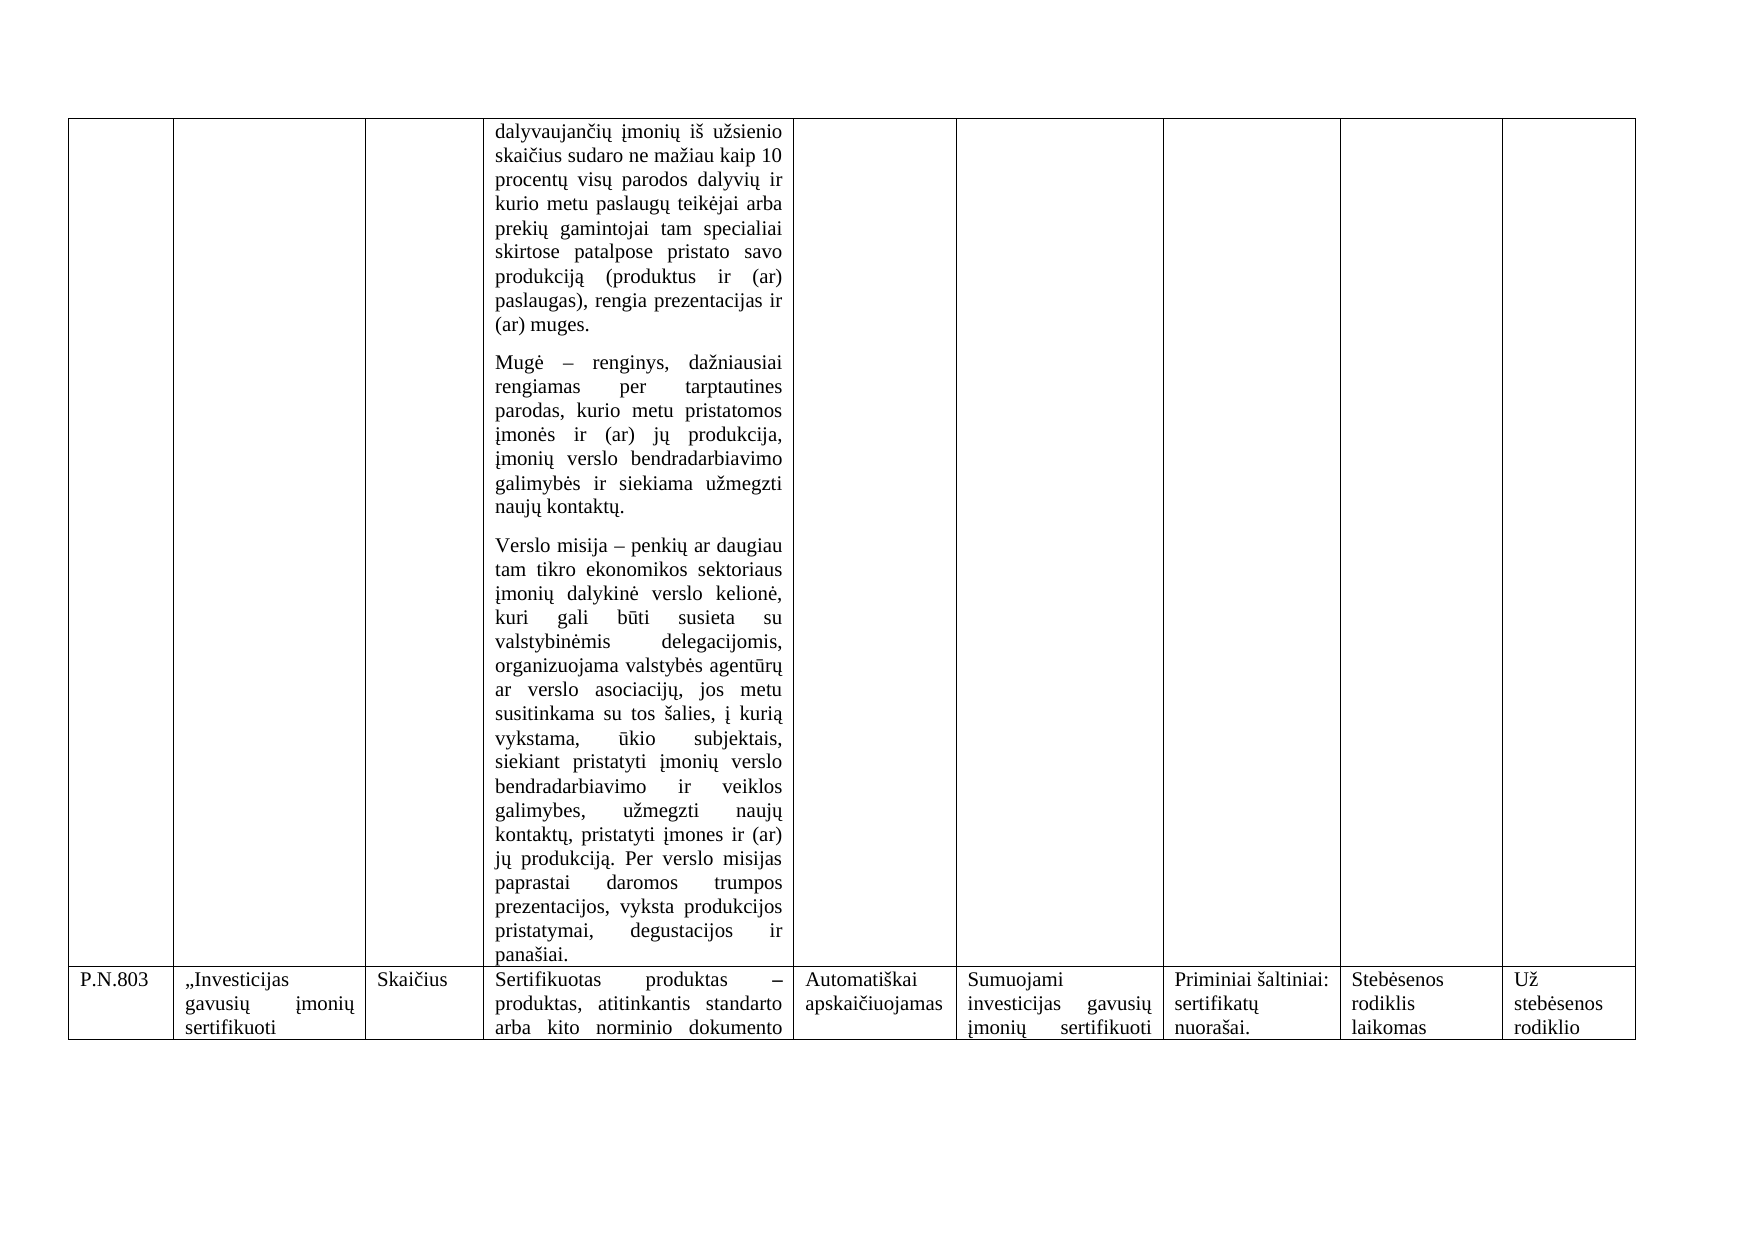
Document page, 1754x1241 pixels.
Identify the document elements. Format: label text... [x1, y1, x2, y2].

table_cell Automatiškai apskaičiuojamas [794, 967, 956, 1039]
table_cell [366, 119, 483, 966]
table_cell „Investicijas gavusių įmonių sertifikuoti [174, 967, 365, 1039]
table_cell Sertifikuotas produktas – produktas, atitinkantis standarto arba kito norminio dokumento [484, 967, 793, 1039]
table_cell [1341, 119, 1502, 966]
table_cell [174, 119, 365, 966]
table_cell Už stebėsenos rodiklio [1503, 967, 1635, 1039]
table_cell [794, 119, 956, 966]
table_cell dalyvaujančių įmonių iš užsienio skaičius sudaro ne mažiau kaip 10 procentų visų parodos dalyvių ir kurio metu paslaugų teikėjai arba prekių gamintojai tam specialiai skirtose patalpose pristato savo produkciją (produktus ir (ar) paslaugas), rengia prezentacijas ir (ar) muges. Mugė – renginys, dažniausiai rengiamas per tarptautines parodas, kurio metu pristatomos įmonės ir (ar) jų produkcija, įmonių verslo bendradarbiavimo galimybės ir siekiama užmegzti naujų kontaktų. Verslo misija – penkių ar daugiau tam tikro ekonomikos sektoriaus įmonių dalykinė verslo kelionė, kuri gali būti susieta su valstybinėmis delegacijomis, organizuojama valstybės agentūrų ar verslo asociacijų, jos metu susitinkama su tos šalies, į kurią vykstama, ūkio subjektais, siekiant pristatyti įmonių verslo bendradarbiavimo ir veiklos galimybes, užmegzti naujų kontaktų, pristatyti įmones ir (ar) jų produkciją. Per verslo misijas paprastai daromos trumpos prezentacijos, vyksta produkcijos pristatymai, degustacijos ir panašiai. [484, 119, 793, 966]
table_cell [1503, 119, 1635, 966]
table_cell [69, 119, 173, 966]
table_cell [957, 119, 1163, 966]
table_cell Stebėsenos rodiklis laikomas [1341, 967, 1502, 1039]
table_cell Sumuojami investicijas gavusių įmonių sertifikuoti [957, 967, 1163, 1039]
table_cell [1164, 119, 1340, 966]
table_cell Skaičius [366, 967, 483, 1039]
table_cell P.N.803 [69, 967, 173, 1039]
table_cell Priminiai šaltiniai: sertifikatų nuorašai. [1164, 967, 1340, 1039]
